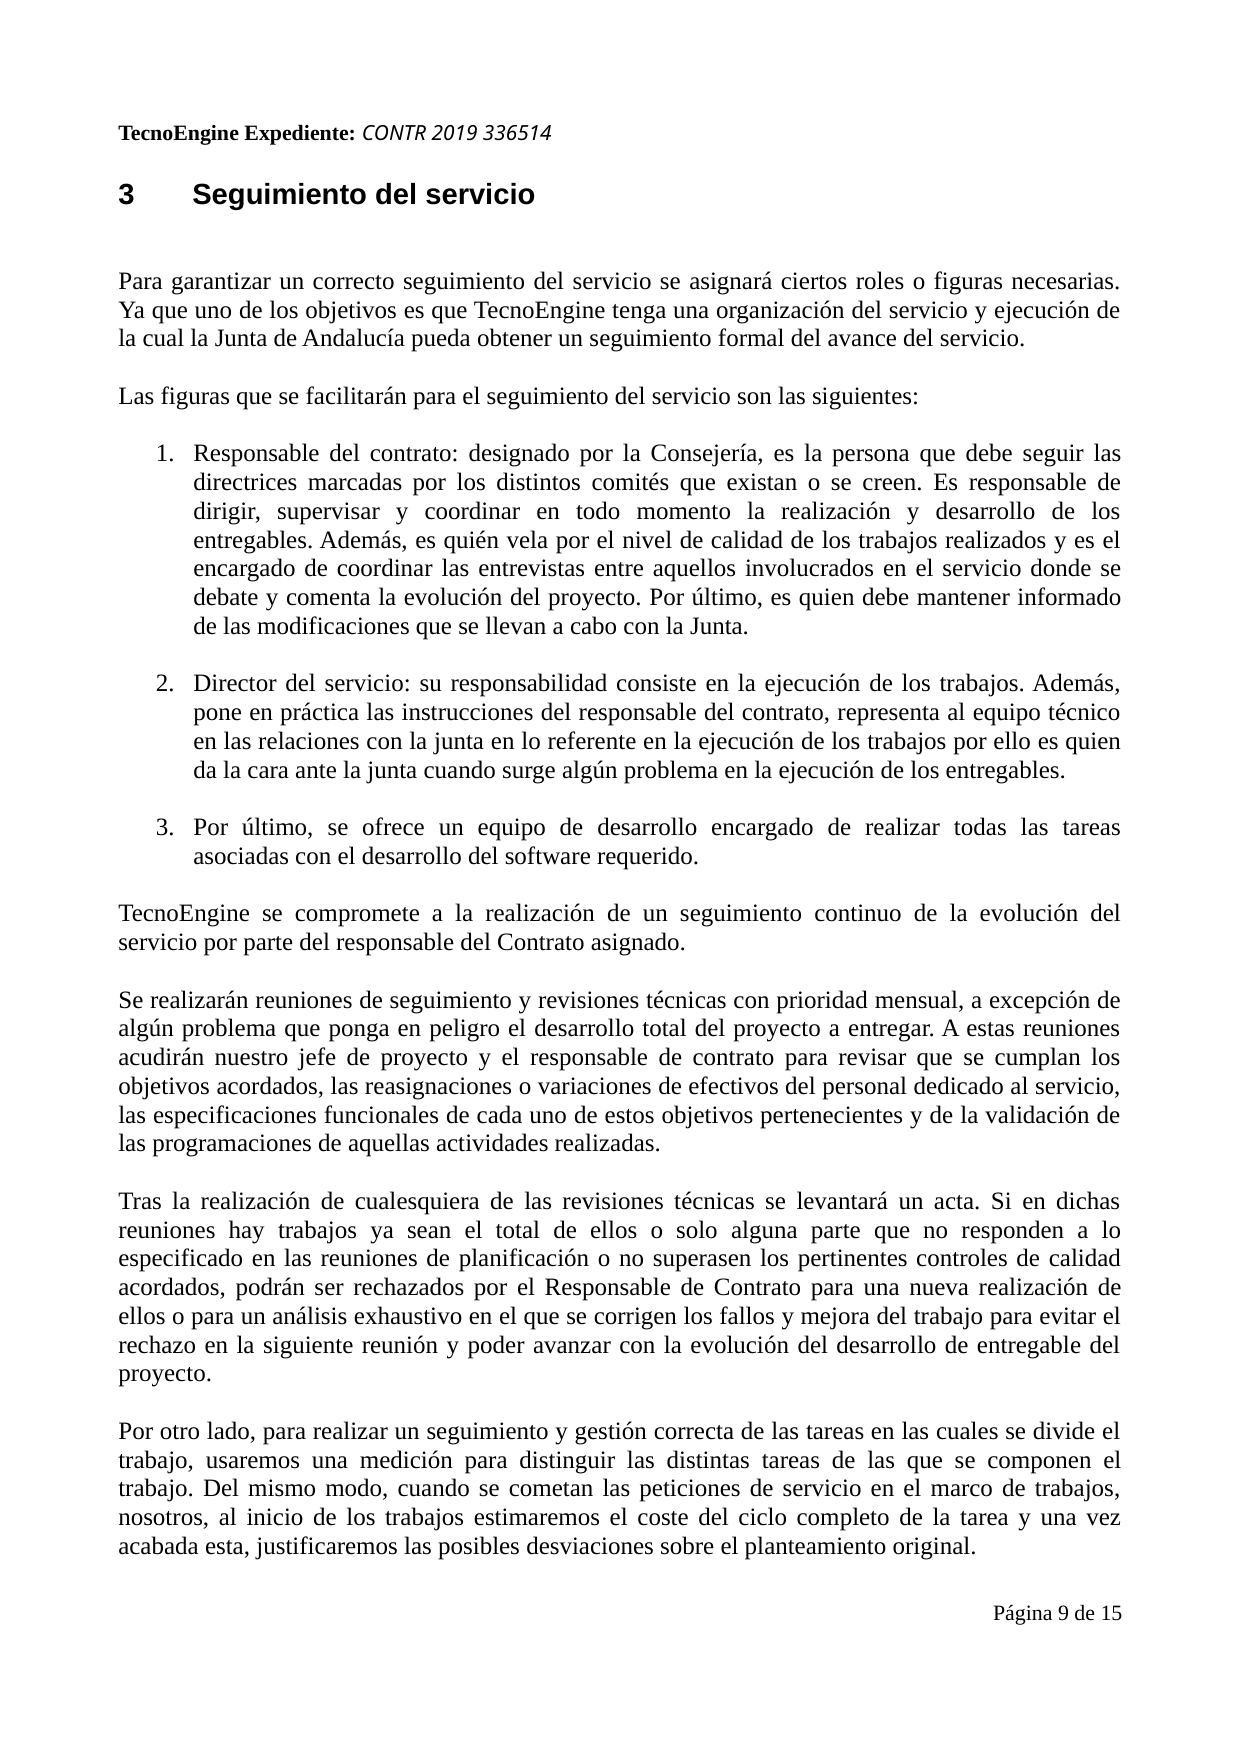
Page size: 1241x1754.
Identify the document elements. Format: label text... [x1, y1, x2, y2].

list Director del servicio: su responsabilidad consiste en la ejecución de los trabajos. Además, pone en práctica las instrucciones del responsable del contrato, representa al equipo técnico en las relaciones con la junta en lo referente en la ejecución de los trabajos por ello es quien da la cara ante la junta cuando surge algún problema en la ejecución de los entregables. [156, 668, 1122, 783]
text Se realizarán reuniones de seguimiento y revisiones técnicas con prioridad mensual, a excepción de algún problema que ponga en peligro el desarrollo total del proyecto a entregar. A estas reuniones acudirán nuestro jefe de proyecto y el responsable de contrato para revisar que se cumplan los objetivos acordados, las reasignaciones o variaciones de efectivos del personal dedicado al servicio, las especificaciones funcionales de cada uno de estos objetivos pertenecientes y de la validación de las programaciones de aquellas actividades realizadas. [118, 985, 1122, 1157]
subtitle Seguimiento del servicio [118, 177, 1122, 211]
text Por otro lado, para realizar un seguimiento y gestión correcta de las tareas en las cuales se divide el trabajo, usaremos una medición para distinguir las distintas tareas de las que se componen el trabajo. Del mismo modo, cuando se cometan las peticiones de servicio en el marco de trabajos, nosotros, al inicio de los trabajos estimaremos el coste del ciclo completo de la tarea y una vez acabada esta, justificaremos las posibles desviaciones sobre el planteamiento original. [118, 1416, 1122, 1560]
text Para garantizar un correcto seguimiento del servicio se asignará ciertos roles o figuras necesarias. Ya que uno de los objetivos es que TecnoEngine tenga una organización del servicio y ejecución de la cual la Junta de Andalucía pueda obtener un seguimiento formal del avance del servicio. [118, 266, 1122, 352]
text TecnoEngine se compromete a la realización de un seguimiento continuo de la evolución del servicio por parte del responsable del Contrato asignado. [118, 898, 1122, 956]
text Tras la realización de cualesquiera de las revisiones técnicas se levantará un acta. Si en dichas reuniones hay trabajos ya sean el total de ellos o solo alguna parte que no responden a lo especificado en las reuniones de planificación o no superasen los pertinentes controles de calidad acordados, podrán ser rechazados por el Responsable de Contrato para una nueva realización de ellos o para un análisis exhaustivo en el que se corrigen los fallos y mejora del trabajo para evitar el rechazo en la siguiente reunión y poder avanzar con la evolución del desarrollo de entregable del proyecto. [118, 1186, 1122, 1387]
list Responsable del contrato: designado por la Consejería, es la persona que debe seguir las directrices marcadas por los distintos comités que existan o se creen. Es responsable de dirigir, supervisar y coordinar en todo momento la realización y desarrollo de los entregables. Además, es quién vela por el nivel de calidad de los trabajos realizados y es el encargado de coordinar las entrevistas entre aquellos involucrados en el servicio donde se debate y comenta la evolución del proyecto. Por último, es quien debe mantener informado de las modificaciones que se llevan a cabo con la Junta. [156, 438, 1122, 640]
text Las figuras que se facilitarán para el seguimiento del servicio son las siguientes: [118, 381, 1122, 410]
list Por último, se ofrece un equipo de desarrollo encargado de realizar todas las tareas asociadas con el desarrollo del software requerido. [156, 812, 1122, 870]
